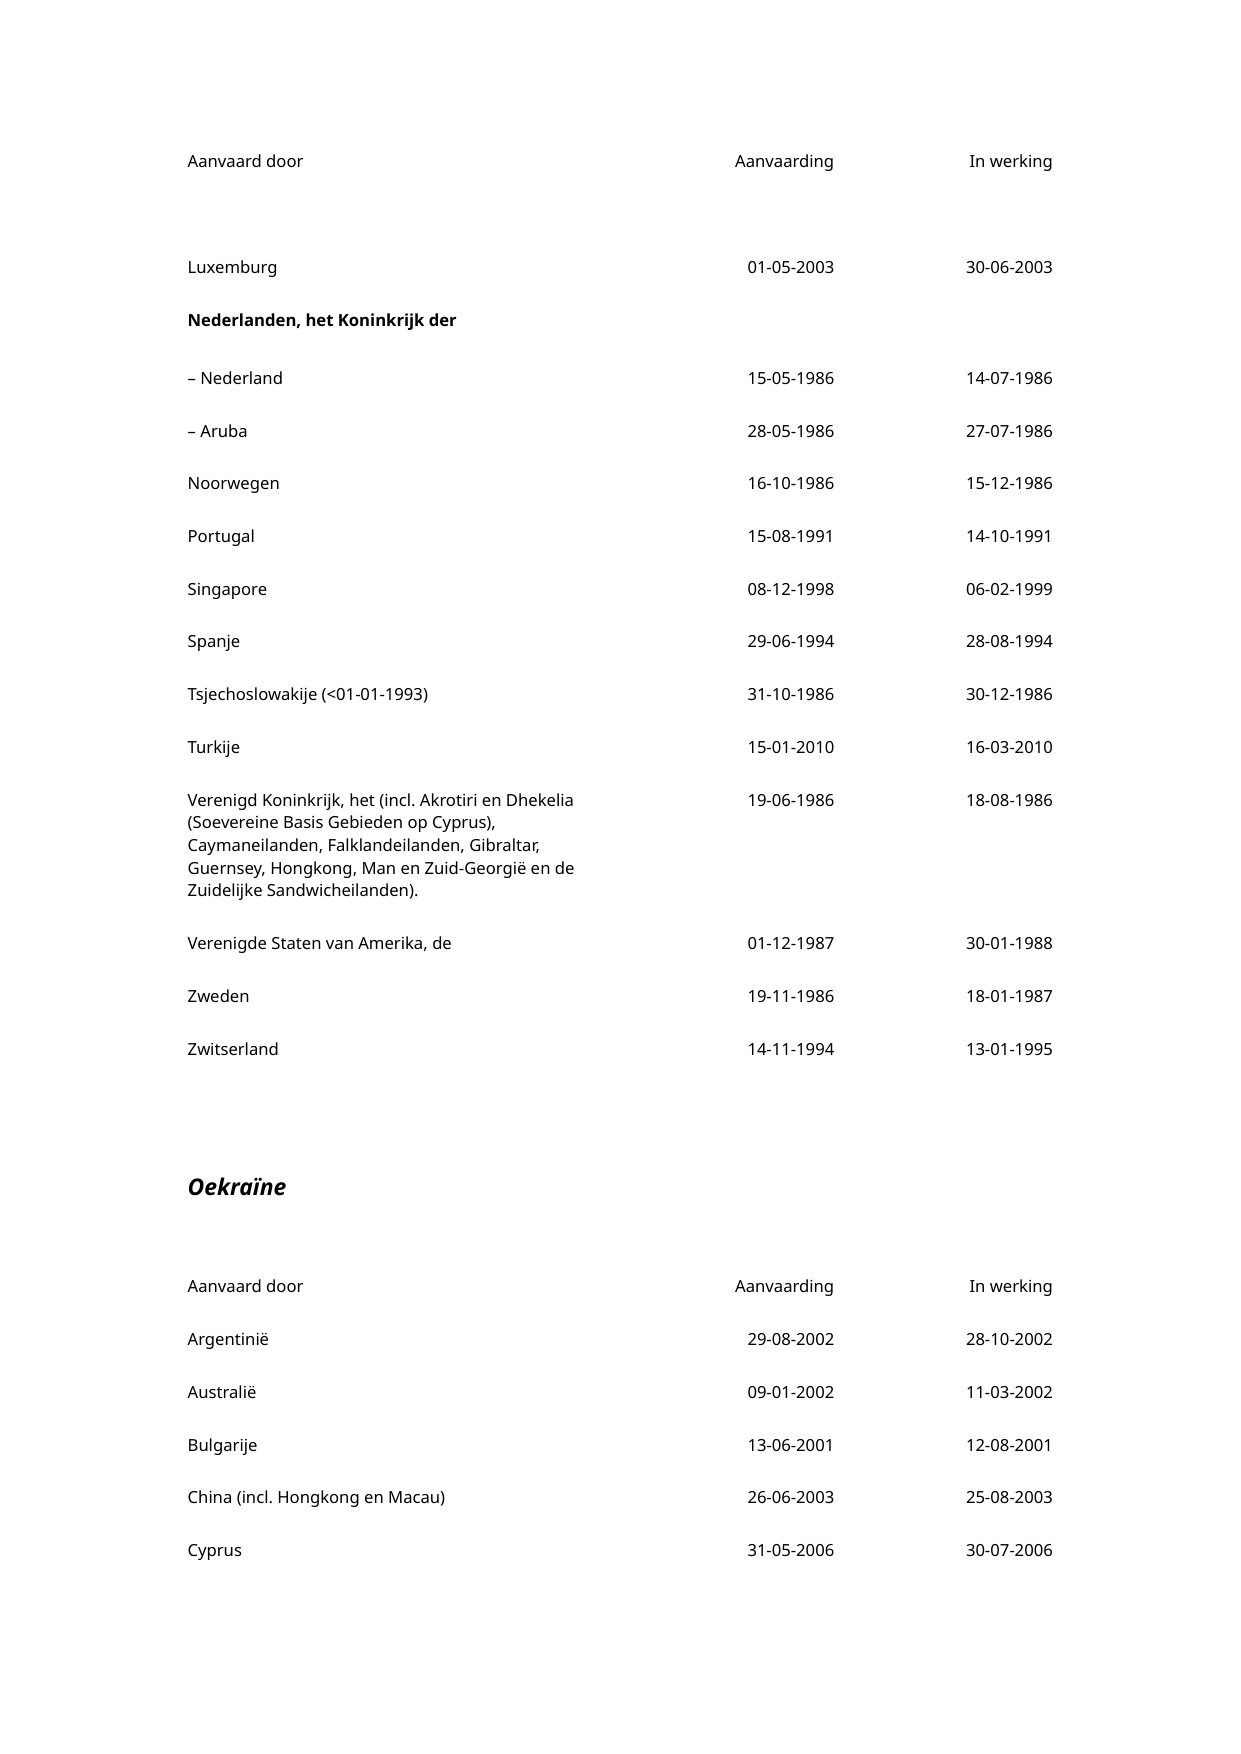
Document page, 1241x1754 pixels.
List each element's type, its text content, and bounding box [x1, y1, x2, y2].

table_cell 30-01-1988 [834, 932, 1053, 984]
table_cell Nederlanden, het Koninkrijk der [188, 308, 616, 367]
table_header In werking [834, 150, 1053, 203]
table_cell 18-08-1986 [834, 788, 1053, 932]
table_cell [616, 308, 834, 367]
table_cell 30-06-2003 [834, 255, 1053, 308]
table_cell Zweden [188, 985, 616, 1037]
table_cell 13-06-2001 [616, 1433, 834, 1486]
table_cell 18-01-1987 [834, 985, 1053, 1037]
table_cell 09-01-2002 [616, 1380, 834, 1433]
table_cell Singapore [188, 578, 616, 630]
table_cell 28-10-2002 [834, 1328, 1053, 1380]
table_cell 01-12-1987 [616, 932, 834, 984]
table_cell 14-11-1994 [616, 1037, 834, 1090]
table_cell 25-08-2003 [834, 1486, 1053, 1538]
table_cell 06-02-1999 [834, 578, 1053, 630]
table_cell 15-05-1986 [616, 367, 834, 419]
table_cell 16-10-1986 [616, 472, 834, 525]
table_cell Cyprus [188, 1539, 616, 1561]
table_cell 28-08-1994 [834, 630, 1053, 683]
table_cell 13-01-1995 [834, 1037, 1053, 1090]
table_cell 14-10-1991 [834, 525, 1053, 577]
table_cell 12-08-2001 [834, 1433, 1053, 1486]
table_cell Portugal [188, 525, 616, 577]
table_cell 30-07-2006 [834, 1539, 1053, 1561]
table_cell 01-05-2003 [616, 255, 834, 308]
table_cell 30-12-1986 [834, 683, 1053, 736]
table_header Aanvaarding [616, 1275, 834, 1328]
table_cell 15-12-1986 [834, 472, 1053, 525]
table_cell 15-08-1991 [616, 525, 834, 577]
table_cell 31-10-1986 [616, 683, 834, 736]
table_cell 28-05-1986 [616, 419, 834, 472]
table_header Aanvaard door [188, 1275, 616, 1328]
table_cell Noorwegen [188, 472, 616, 525]
table_cell Spanje [188, 630, 616, 683]
table_cell 27-07-1986 [834, 419, 1053, 472]
table_header In werking [834, 1275, 1053, 1328]
table_cell [188, 203, 616, 255]
table_cell Verenigde Staten van Amerika, de [188, 932, 616, 984]
table_cell Verenigd Koninkrijk, het (incl. Akrotiri en Dhekelia (Soevereine Basis Gebieden op Cyprus), Caymaneilanden, Falklandeilanden, Gibraltar, Guernsey, Hongkong, Man en Zuid-Georgië en de Zuidelijke Sandwicheilanden). [188, 788, 616, 932]
table_cell 29-06-1994 [616, 630, 834, 683]
table_header Aanvaard door [188, 150, 616, 203]
table_cell – Aruba [188, 419, 616, 472]
table_cell [834, 308, 1053, 367]
table_cell Australië [188, 1380, 616, 1433]
table_cell [616, 203, 834, 255]
table_cell Turkije [188, 736, 616, 788]
table_cell 16-03-2010 [834, 736, 1053, 788]
table_cell Argentinië [188, 1328, 616, 1380]
table_cell Tsjechoslowakije (<01-01-1993) [188, 683, 616, 736]
table_cell 08-12-1998 [616, 578, 834, 630]
table_cell China (incl. Hongkong en Macau) [188, 1486, 616, 1538]
table_header Aanvaarding [616, 150, 834, 203]
table_cell Bulgarije [188, 1433, 616, 1486]
table_cell 14-07-1986 [834, 367, 1053, 419]
table_cell 19-06-1986 [616, 788, 834, 932]
table_cell Luxemburg [188, 255, 616, 308]
table_cell 31-05-2006 [616, 1539, 834, 1561]
table_cell – Nederland [188, 367, 616, 419]
table_cell 15-01-2010 [616, 736, 834, 788]
table_cell 19-11-1986 [616, 985, 834, 1037]
table_cell 29-08-2002 [616, 1328, 834, 1380]
table_cell 26-06-2003 [616, 1486, 834, 1538]
table_cell Zwitserland [188, 1037, 616, 1090]
table_cell 11-03-2002 [834, 1380, 1053, 1433]
subtitle Oekraïne [187, 1171, 1053, 1202]
table_cell [834, 203, 1053, 255]
